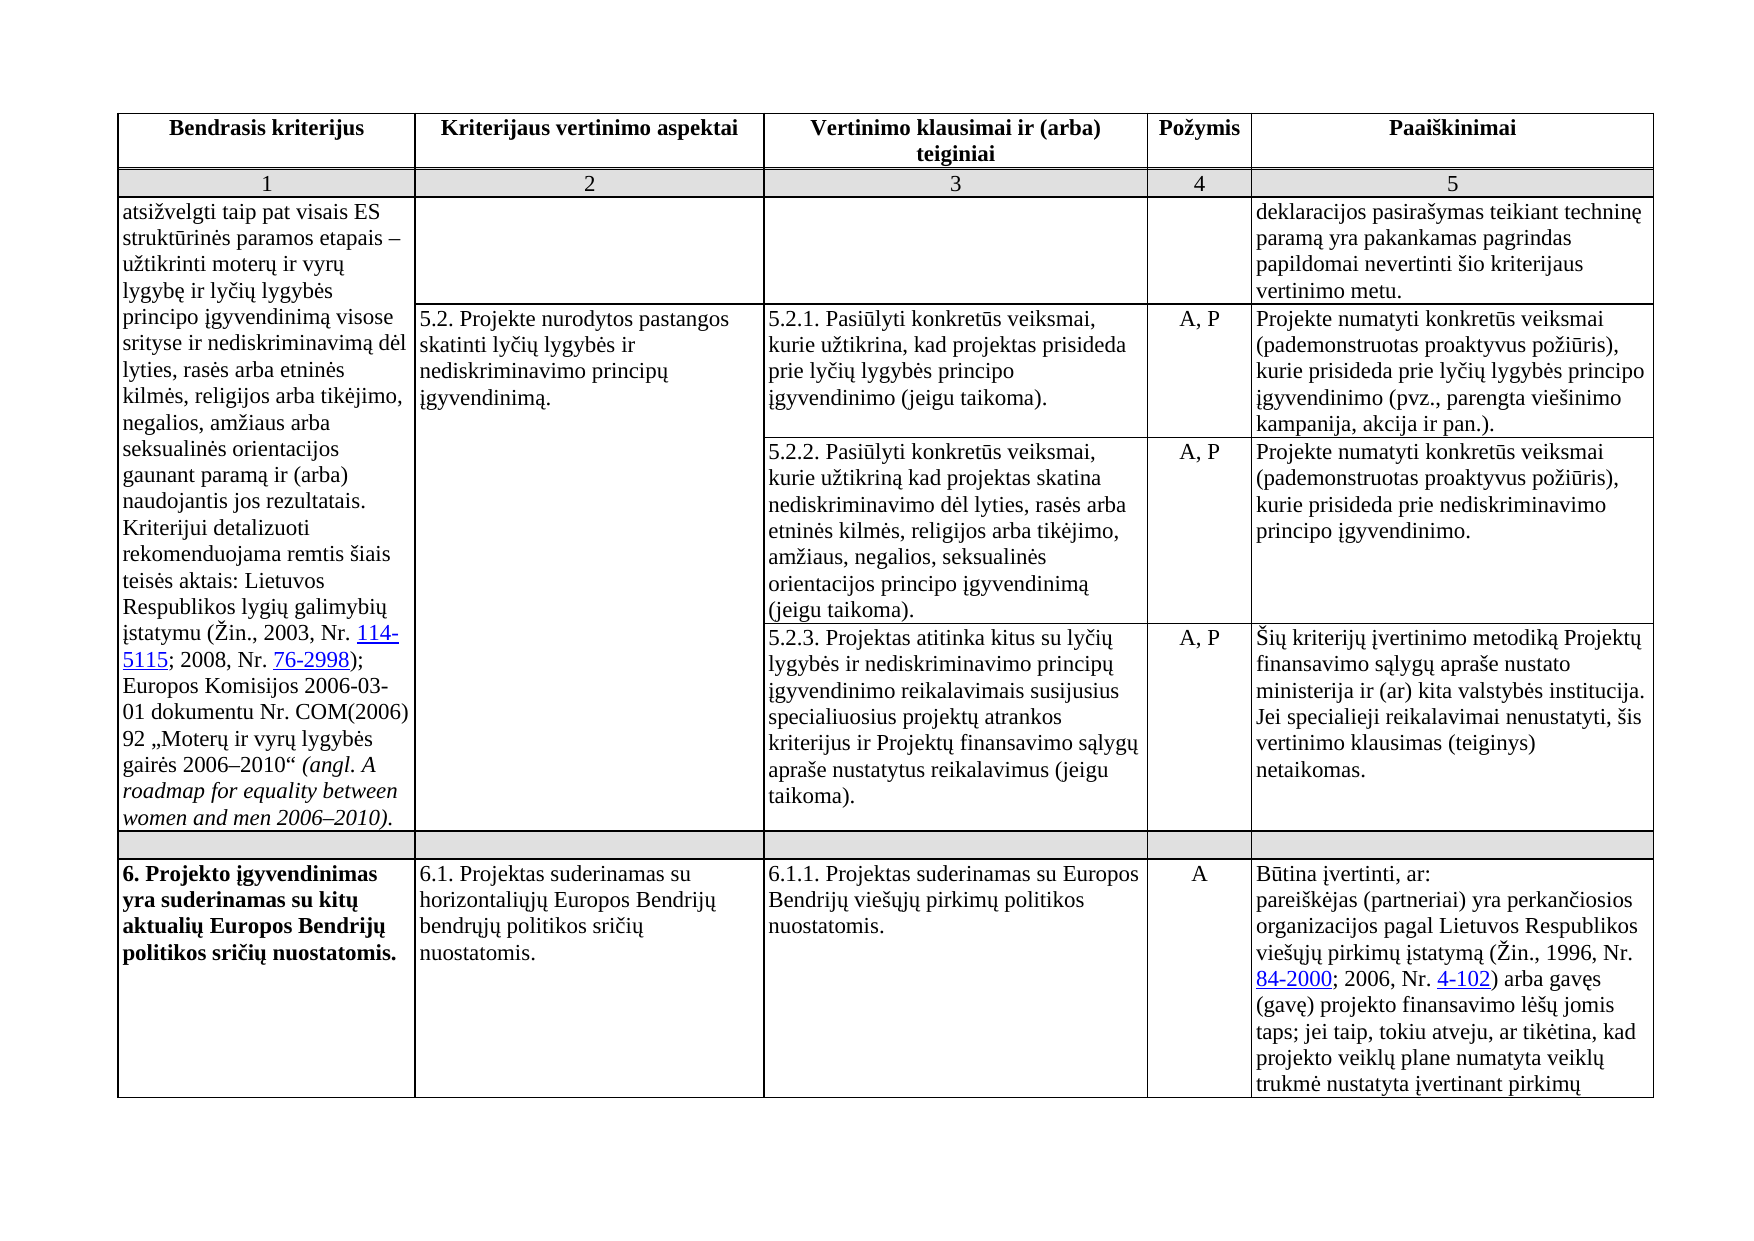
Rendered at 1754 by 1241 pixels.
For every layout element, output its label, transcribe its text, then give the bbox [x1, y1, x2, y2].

table_cell deklaracijos pasirašymas teikiant techninę paramą yra pakankamas pagrindas papildomai nevertinti šio kriterijaus vertinimo metu. [1252, 198, 1653, 303]
table_cell A [1148, 860, 1251, 1097]
table_cell Būtina įvertinti, ar: pareiškėjas (partneriai) yra perkančiosios organizacijos pagal Lietuvos Respublikos viešųjų pirkimų įstatymą (Žin., 1996, Nr. 84-2000; 2006, Nr. 4-102) arba gavęs (gavę) projekto finansavimo lėšų jomis taps; jei taip, tokiu atveju, ar tikėtina, kad projekto veiklų plane numatyta veiklų trukmė nustatyta įvertinant pirkimų [1252, 860, 1653, 1097]
table_cell Projekte numatyti konkretūs veiksmai (pademonstruotas proaktyvus požiūris), kurie prisideda prie lyčių lygybės principo įgyvendinimo (pvz., parengta viešinimo kampanija, akcija ir pan.). [1252, 305, 1653, 436]
table_header Vertinimo klausimai ir (arba) teiginiai [765, 114, 1147, 167]
table_cell A, P [1148, 438, 1251, 622]
table_cell Projekte numatyti konkretūs veiksmai (pademonstruotas proaktyvus požiūris), kurie prisideda prie nediskriminavimo principo įgyvendinimo. [1252, 438, 1653, 622]
table_cell atsižvelgti taip pat visais ES struktūrinės paramos etapais – užtikrinti moterų ir vyrų lygybę ir lyčių lygybės principo įgyvendinimą visose srityse ir nediskriminavimą dėl lyties, rasės arba etninės kilmės, religijos arba tikėjimo, negalios, amžiaus arba seksualinės orientacijos gaunant paramą ir (arba) naudojantis jos rezultatais. Kriterijui detalizuoti rekomenduojama remtis šiais teisės aktais: Lietuvos Respublikos lygių galimybių įstatymu (Žin., 2003, Nr. 114-5115; 2008, Nr. 76-2998); Europos Komisijos 2006-03-01 dokumentu Nr. COM(2006) 92 „Moterų ir vyrų lygybės gairės 2006–2010“ (angl. A roadmap for equality between women and men 2006–2010). [119, 198, 414, 830]
table_cell [1252, 832, 1653, 858]
table_cell 2 [416, 170, 763, 196]
table_cell A, P [1148, 624, 1251, 830]
table_cell [765, 198, 1147, 303]
table_cell 5.2.3. Projektas atitinka kitus su lyčių lygybės ir nediskriminavimo principų įgyvendinimo reikalavimais susijusius specialiuosius projektų atrankos kriterijus ir Projektų finansavimo sąlygų apraše nustatytus reikalavimus (jeigu taikoma). [765, 624, 1147, 830]
table_header Bendrasis kriterijus [119, 114, 414, 167]
table_cell [1148, 832, 1251, 858]
table_cell [765, 832, 1147, 858]
table_cell A, P [1148, 305, 1251, 436]
table_header Požymis [1148, 114, 1251, 167]
table_cell 1 [119, 170, 414, 196]
table_cell [119, 832, 414, 858]
table_cell 4 [1148, 170, 1251, 196]
table_cell 6.1. Projektas suderinamas su horizontaliųjų Europos Bendrijų bendrųjų politikos sričių nuostatomis. [416, 860, 763, 1097]
table_header Paaiškinimai [1252, 114, 1653, 167]
table_cell 5.2.1. Pasiūlyti konkretūs veiksmai, kurie užtikrina, kad projektas prisideda prie lyčių lygybės principo įgyvendinimo (jeigu taikoma). [765, 305, 1147, 436]
table_cell [1148, 198, 1251, 303]
table_header Kriterijaus vertinimo aspektai [416, 114, 763, 167]
table_cell 5.2. Projekte nurodytos pastangos skatinti lyčių lygybės ir nediskriminavimo principų įgyvendinimą. [416, 305, 763, 830]
table_cell 6.1.1. Projektas suderinamas su Europos Bendrijų viešųjų pirkimų politikos nuostatomis. [765, 860, 1147, 1097]
table_cell 6. Projekto įgyvendinimas yra suderinamas su kitų aktualių Europos Bendrijų politikos sričių nuostatomis. [119, 860, 414, 1097]
table_cell [416, 198, 763, 303]
table_cell 5.2.2. Pasiūlyti konkretūs veiksmai, kurie užtikriną kad projektas skatina nediskriminavimo dėl lyties, rasės arba etninės kilmės, religijos arba tikėjimo, amžiaus, negalios, seksualinės orientacijos principo įgyvendinimą (jeigu taikoma). [765, 438, 1147, 622]
table_cell 3 [765, 170, 1147, 196]
table_cell [416, 832, 763, 858]
table_cell Šių kriterijų įvertinimo metodiką Projektų finansavimo sąlygų apraše nustato ministerija ir (ar) kita valstybės institucija. Jei specialieji reikalavimai nenustatyti, šis vertinimo klausimas (teiginys) netaikomas. [1252, 624, 1653, 830]
table_cell 5 [1252, 170, 1653, 196]
